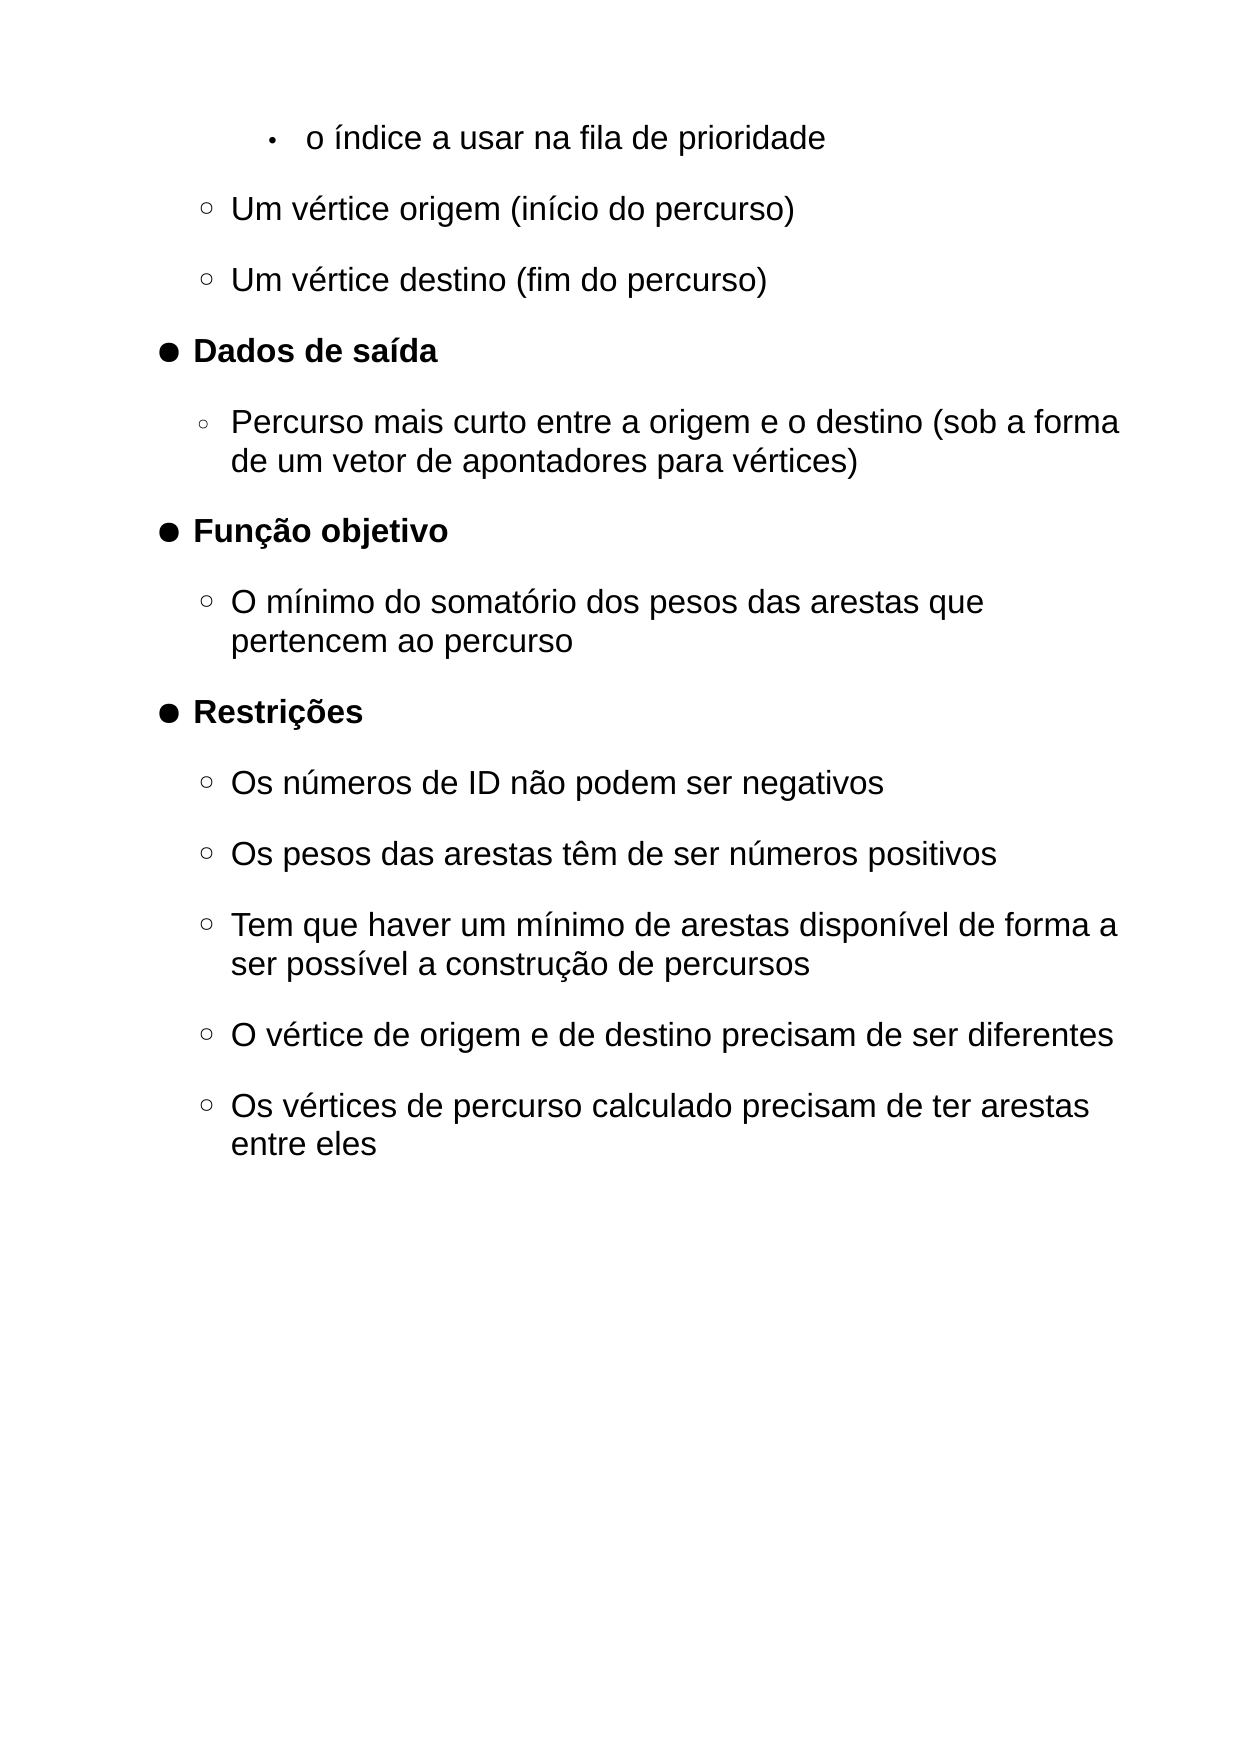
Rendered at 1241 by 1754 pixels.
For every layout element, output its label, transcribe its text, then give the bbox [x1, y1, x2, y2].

list Os vértices de percurso calculado precisam de ter arestas entre eles [193, 1086, 1122, 1163]
list Tem que haver um mínimo de arestas disponível de forma a ser possível a construção de percursos [193, 905, 1122, 982]
list Um vértice destino (fim do percurso) [193, 260, 1122, 299]
list O mínimo do somatório dos pesos das arestas que pertencem ao percurso [193, 583, 1122, 659]
list o índice a usar na fila de prioridade [268, 118, 1122, 157]
list Função objetivo [156, 512, 1122, 550]
list Um vértice origem (início do percurso) [193, 189, 1122, 228]
list Restrições [156, 692, 1122, 731]
list Percurso mais curto entre a origem e o destino (sob a forma de um vetor de apontadores para vértices) [193, 402, 1122, 479]
list Dados de saída [156, 331, 1122, 370]
list Os números de ID não podem ser negativos [193, 763, 1122, 802]
list O vértice de origem e de destino precisam de ser diferentes [193, 1015, 1122, 1053]
list Os pesos das arestas têm de ser números positivos [193, 834, 1122, 873]
